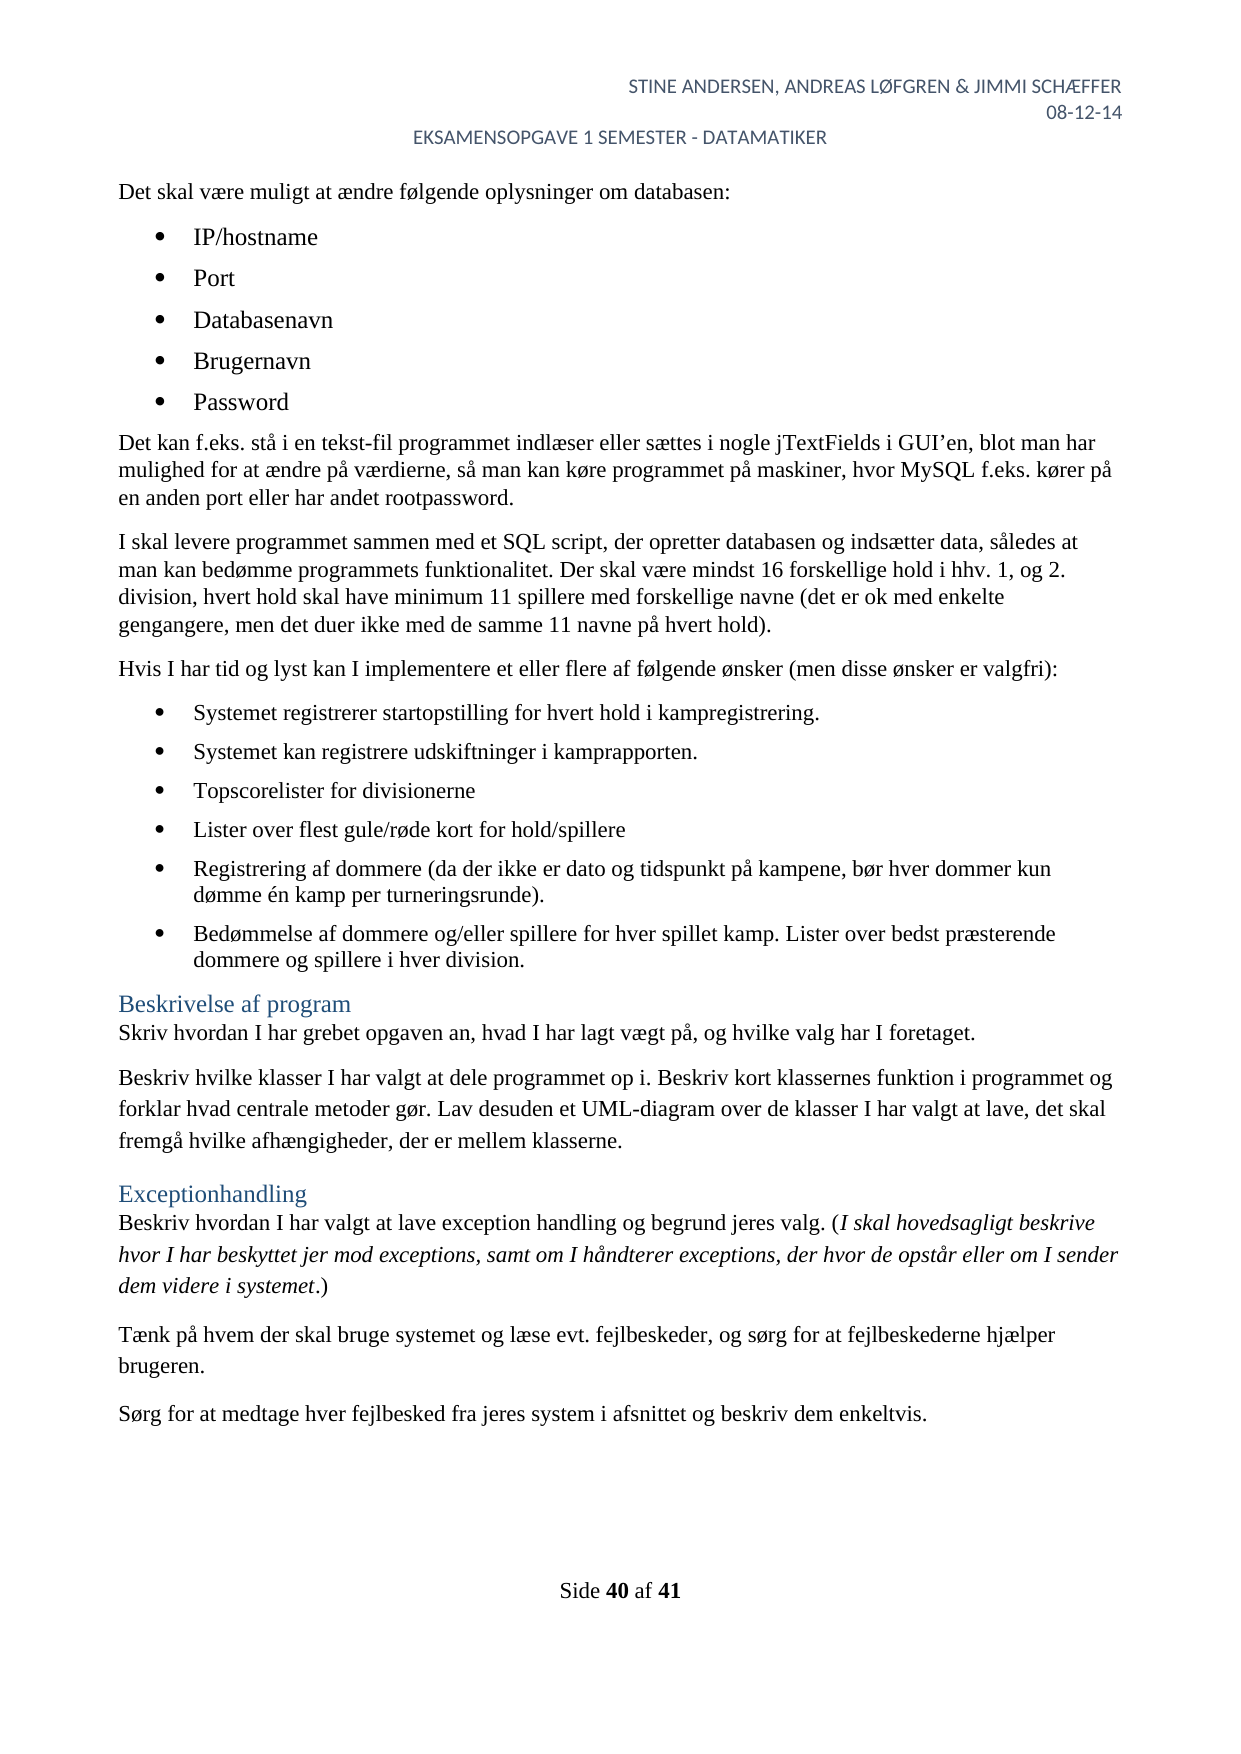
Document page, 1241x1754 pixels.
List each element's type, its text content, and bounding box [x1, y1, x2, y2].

list Systemet registrerer startopstilling for hvert hold i kampregistrering. [156, 699, 1122, 726]
list Databasenavn [156, 305, 1122, 333]
list Systemet kan registrere udskiftninger i kamprapporten. [156, 738, 1122, 764]
text Det skal være muligt at ændre følgende oplysninger om databasen: [118, 178, 1122, 204]
text Skriv hvordan I har grebet opgaven an, hvad I har lagt vægt på, og hvilke valg har I foretaget. [118, 1019, 1122, 1046]
subtitle Beskrivelse af program [118, 989, 1122, 1018]
text Tænk på hvem der skal bruge systemet og læse evt. fejlbeskeder, og sørg for at fejlbeskederne hjælper brugeren. [118, 1321, 1122, 1379]
list Topscorelister for divisionerne [156, 777, 1122, 803]
list Port [156, 263, 1122, 292]
list Bedømmelse af dommere og/eller spillere for hver spillet kamp. Lister over bedst præsterende dommere og spillere i hver division. [156, 920, 1122, 973]
text Det kan f.eks. stå i en tekst-fil programmet indlæser eller sættes i nogle jTextFields i GUI’en, blot man har mulighed for at ændre på værdierne, så man kan køre programmet på maskiner, hvor MySQL f.eks. kører på en anden port eller har andet rootpassword. [118, 428, 1122, 510]
text I skal levere programmet sammen med et SQL script, der opretter databasen og indsætter data, således at man kan bedømme programmets funktionalitet. Der skal være mindst 16 forskellige hold i hhv. 1, og 2. division, hvert hold skal have minimum 11 spillere med forskellige navne (det er ok med enkelte gengangere, men det duer ikke med de samme 11 navne på hvert hold). [118, 528, 1122, 637]
list Registrering af dommere (da der ikke er dato og tidspunkt på kampene, bør hver dommer kun dømme én kamp per turneringsrunde). [156, 855, 1122, 907]
list Password [156, 387, 1122, 416]
list Lister over flest gule/røde kort for hold/spillere [156, 816, 1122, 842]
text Sørg for at medtage hver fejlbesked fra jeres system i afsnittet og beskriv dem enkeltvis. [118, 1401, 1122, 1427]
text Hvis I har tid og lyst kan I implementere et eller flere af følgende ønsker (men disse ønsker er valgfri): [118, 655, 1122, 681]
list IP/hostname [156, 222, 1122, 251]
text Beskriv hvilke klasser I har valgt at dele programmet op i. Beskriv kort klassernes funktion i programmet og forklar hvad centrale metoder gør. Lav desuden et UML-diagram over de klasser I har valgt at lave, det skal fremgå hvilke afhængigheder, der er mellem klasserne. [118, 1064, 1122, 1153]
text Beskriv hvordan I har valgt at lave exception handling og begrund jeres valg. (I skal hovedsagligt beskrive hvor I har beskyttet jer mod exceptions, samt om I håndterer exceptions, der hvor de opstår eller om I sender dem videre i systemet.) [118, 1209, 1122, 1299]
list Brugernavn [156, 346, 1122, 375]
subtitle Exceptionhandling [118, 1179, 1122, 1208]
